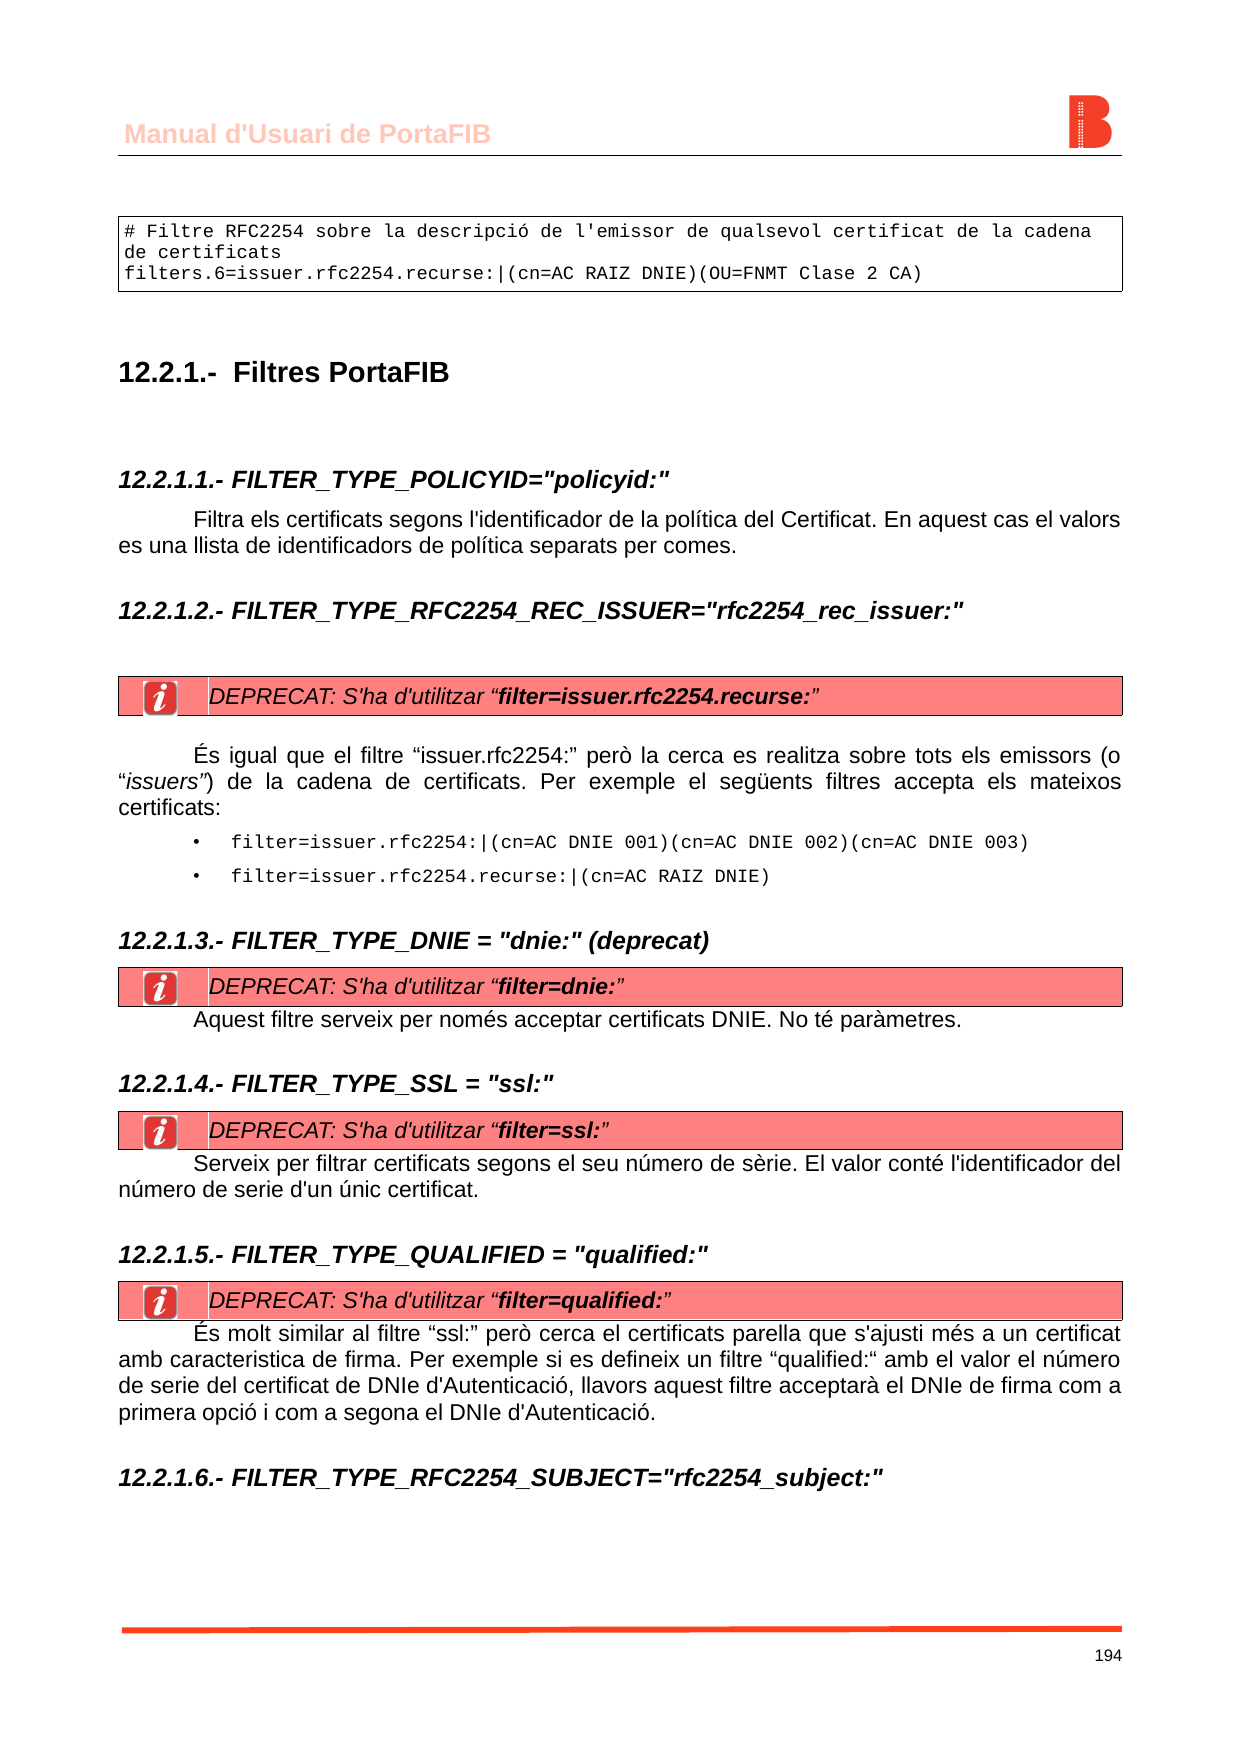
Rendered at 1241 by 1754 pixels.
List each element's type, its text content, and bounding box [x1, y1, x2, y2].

subtitle FILTER_TYPE_SSL = "ssl:" [118, 1069, 1122, 1098]
subtitle FILTER_TYPE_RFC2254_SUBJECT="rfc2254_subject:" [118, 1463, 1122, 1491]
table_header DEPRECAT: S'ha d'utilitzar “filter=qualified:” [209, 1282, 1122, 1319]
table_header DEPRECAT: S'ha d'utilitzar “filter=ssl:” [209, 1112, 1122, 1149]
picture [143, 681, 178, 716]
table_header DEPRECAT: S'ha d'utilitzar “filter=dnie:” [209, 968, 1122, 1006]
subtitle FILTER_TYPE_POLICYID="policyid:" [118, 465, 1122, 494]
table_header # Filtre RFC2254 sobre la descripció de l'emissor de qualsevol certificat de la cadena de certificats filters.6=issuer.rfc2254.recurse:|(cn=AC RAIZ DNIE)(OU=FNMT Clase 2 CA) [119, 217, 1122, 291]
list filter=issuer.rfc2254.recurse:|(cn=AC RAIZ DNIE) [193, 867, 1122, 888]
subtitle FILTER_TYPE_QUALIFIED = "qualified:" [118, 1240, 1122, 1268]
text Filtra els certificats segons l'identificador de la política del Certificat. En aquest cas el valors es una llista de identificadors de política separats per comes. [118, 506, 1122, 559]
text Serveix per filtrar certificats segons el seu número de sèrie. El valor conté l'identificador del número de serie d'un únic certificat. [118, 1150, 1122, 1202]
table_header [119, 968, 208, 1006]
subtitle FILTER_TYPE_RFC2254_REC_ISSUER="rfc2254_rec_issuer:" [118, 596, 1122, 625]
table_header DEPRECAT: S'ha d'utilitzar “filter=issuer.rfc2254.recurse:” [209, 677, 1122, 715]
picture [1063, 94, 1117, 150]
table_header [119, 1282, 208, 1319]
text Aquest filtre serveix per només acceptar certificats DNIE. No té paràmetres. [118, 1007, 1122, 1032]
subtitle FILTER_TYPE_DNIE = "dnie:" (deprecat) [118, 926, 1122, 954]
subtitle Filtres PortaFIB [118, 355, 1122, 388]
table_header [119, 1112, 208, 1149]
picture [143, 1115, 178, 1150]
picture [143, 1285, 178, 1320]
text És molt similar al filtre “ssl:” però cerca el certificats parella que s'ajusti més a un certificat amb caracteristica de firma. Per exemple si es defineix un filtre “qualified:“ amb el valor el número de serie del certificat de DNIe d'Autenticació, llavors aquest filtre acceptarà el DNIe de firma com a primera opció i com a segona el DNIe d'Autenticació. [118, 1321, 1122, 1425]
list filter=issuer.rfc2254:|(cn=AC DNIE 001)(cn=AC DNIE 002)(cn=AC DNIE 003) [193, 833, 1122, 854]
picture [143, 971, 178, 1006]
text És igual que el filtre “issuer.rfc2254:” però la cerca es realitza sobre tots els emissors (o “issuers”) de la cadena de certificats. Per exemple el següents filtres accepta els mateixos certificats: [118, 742, 1122, 821]
table_header [119, 677, 208, 715]
